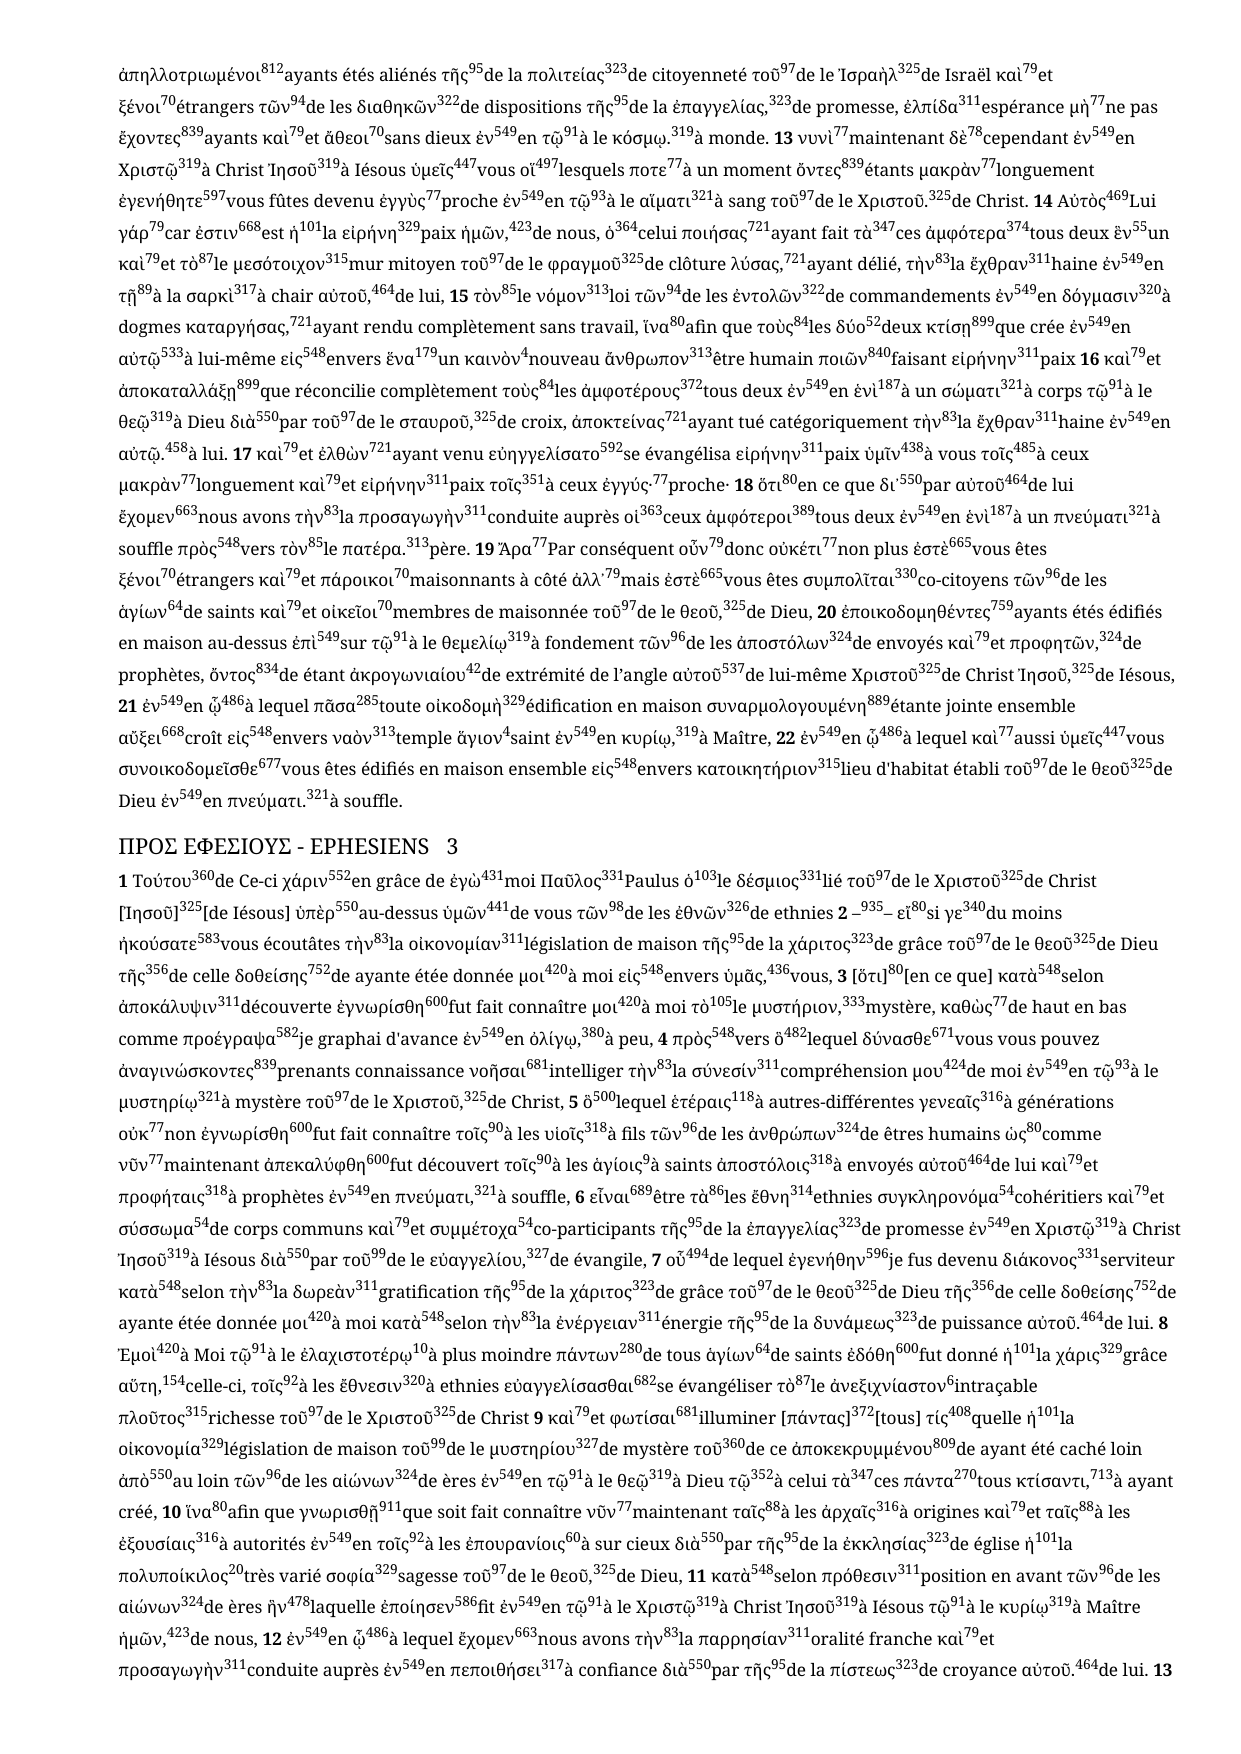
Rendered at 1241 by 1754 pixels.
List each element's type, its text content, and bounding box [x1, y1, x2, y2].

text ΠΡΟΣ ΕΦΕΣΙΟΥΣ - EPHESIENS 3 [118, 831, 1181, 861]
text 1 Καὶ79Et ὑμᾶς436vous ὄντας821étants νεκροὺς31morts τοῖς92à les παραπτώμασιν320à chutes à côté καὶ79et ταῖς88à les ἁμαρτίαις316à fautes ὑμῶν,441de vous, 2 ἐν549en αἷς483à lesquelles ποτε77à un moment περιεπατήσατε583vous piétinâtes autour κατὰ548selon τὸν85le αἰῶνα313ère τοῦ97de le κόσμου325de monde τούτου,150de celui-ci, κατὰ548selon τὸν85le ἄρχοντα313chef τῆς95de la ἐξουσίας323de autorité τοῦ97de le ἀέρος,325de air, τοῦ99de le πνεύματος327de souffle τοῦ360de ce νῦν77maintenant ἐνεργοῦντος836de énergisant ἐν549en τοῖς90à les υἱοῖς318à fils τῆς95de la ἀπειθείας·323de désobéissance· 3 ἐν549en οἷς485à lesquels καὶ77aussi ἡμεῖς430nous πάντες389tous ἀνεστράφημέν595nous fûmes tourné de bas en haut ποτε77à un moment ἐν549en ταῖς88à les ἐπιθυμίαις316à désirs en fureurs τῆς95de la σαρκὸς323de chair ἡμῶν423de nous ποιοῦντες839faisants τὰ86les θελήματα314volontés τῆς95de la σαρκὸς323de chair καὶ79et τῶν254de les διανοιῶν,322de capacités d’intelligences, καὶ79et ἤμεθα626nous nous étions τέκνα332enfants φύσει317à nature ὀργῆς323de colère ὡς80comme καὶ77aussi οἱ102les λοιποί·389restants· 4 ὁ103le δὲ78cependant θεὸς331Dieu πλούσιος47riche ὢν840étant ἐν549en ἐλέει,321à miséricorde, διὰ548par le fait de τὴν83la πολλὴν267nombreuse ἀγάπην311amour αὐτοῦ464de lui ἣν478laquelle ἠγάπησεν586aima ἡμᾶς,416nous, 5 καὶ77aussi ὄντας821étants ἡμᾶς416nous νεκροὺς31morts τοῖς252à les παραπτώμασιν320à chutes à côté συνεζωοποίησεν586vivifia avec τῷ91à le Χριστῷ,319à Christ, –935– χάριτί317à grâce ἐστε665vous êtes σεσῳσμένοι812ayants étés sauvés –935– 6 καὶ79et συνήγειρεν586éveilla ensemble καὶ79et συνεκάθισεν586fit asseoir ensemble ἐν549en τοῖς92à les ἐπουρανίοις60à sur cieux ἐν549en Χριστῷ319à Christ Ἰησοῦ,319à Iésous, 7 ἵνα80afin que ἐνδείξηται905que se montre dedans ἐν549en τοῖς90à les αἰῶσιν318à ères τοῖς351à ceux ἐπερχομένοις854à se venants sur τὸ87le ὑπερβάλλον824hyperbolisant πλοῦτος315richesse τῆς95de la χάριτος323de grâce αὐτοῦ464de lui ἐν549en χρηστότητι317à utilité bonté ἐφ᾽548sur ἡμᾶς416nous ἐν549en Χριστῷ319à Christ Ἰησοῦ.319à Iésous. 8 Τῇ89à La γὰρ79car χάριτί317à grâce ἐστε665vous êtes σεσῳσμένοι812ayants étés sauvés διὰ550par πίστεως·323de croyance· καὶ77aussi τοῦτο366ce-ci οὐκ77non ἐξ550hors ὑμῶν,441de vous, θεοῦ325de Dieu τὸ105le δῶρον·333don· 9 οὐκ77non ἐξ550hors ἔργων,326de travaux, ἵνα80afin que μή77ne pas τις390un quelconque καυχήσηται.905que se vante. 10 αὐτοῦ464de lui γάρ79car ἐσμεν663nous sommes ποίημα,333poème, κτισθέντες759ayants étés créés ἐν549en Χριστῷ319à Christ Ἰησοῦ319à Iésous ἐπὶ549sur ἔργοις320à travaux ἀγαθοῖς11à bons οἷς487à lesquels προητοίμασεν586prépara d'avance ὁ103le θεός,331Dieu, ἵνα80afin que ἐν549en αὐτοῖς459à eux περιπατήσωμεν.894que nous piétinions autour. 11 Διὸ79C'est pourquoi μνημονεύετε569souvenez ὅτι80en ce que ποτὲ77à un moment ὑμεῖς447vous τὰ104les ἔθνη332ethnies ἐν549en σαρκί,317à chair, οἱ363ceux λεγόμενοι890étants dits ἀκροβυστία329prépuce ὑπὸ550sous τῆς95de la λεγομένης883de étante dite περιτομῆς323de circoncision ἐν549en σαρκὶ317à chair χειροποιήτου,63de faite de main, 12 ὅτι80en ce que ἦτε622vous étiez τῷ91à le καιρῷ319à moment ἐκείνῳ144à celui-là χωρὶς552séparément Χριστοῦ,325de Christ, ἀπηλλοτριωμένοι812ayants étés aliénés τῆς95de la πολιτείας323de citoyenneté τοῦ97de le Ἰσραὴλ325de Israël καὶ79et ξένοι70étrangers τῶν94de les διαθηκῶν322de dispositions τῆς95de la ἐπαγγελίας,323de promesse, ἐλπίδα311espérance μὴ77ne pas ἔχοντες839ayants καὶ79et ἄθεοι70sans dieux ἐν549en τῷ91à le κόσμῳ.319à monde. 13 νυνὶ77maintenant δὲ78cependant ἐν549en Χριστῷ319à Christ Ἰησοῦ319à Iésous ὑμεῖς447vous οἵ497lesquels ποτε77à un moment ὄντες839étants μακρὰν77longuement ἐγενήθητε597vous fûtes devenu ἐγγὺς77proche ἐν549en τῷ93à le αἵματι321à sang τοῦ97de le Χριστοῦ.325de Christ. 14 Αὐτὸς469Lui γάρ79car ἐστιν668est ἡ101la εἰρήνη329paix ἡμῶν,423de nous, ὁ364celui ποιήσας721ayant fait τὰ347ces ἀμφότερα374tous deux ἓν55un καὶ79et τὸ87le μεσότοιχον315mur mitoyen τοῦ97de le φραγμοῦ325de clôture λύσας,721ayant délié, τὴν83la ἔχθραν311haine ἐν549en τῇ89à la σαρκὶ317à chair αὐτοῦ,464de lui, 15 τὸν85le νόμον313loi τῶν94de les ἐντολῶν322de commandements ἐν549en δόγμασιν320à dogmes καταργήσας,721ayant rendu complètement sans travail, ἵνα80afin que τοὺς84les δύο52deux κτίσῃ899que crée ἐν549en αὐτῷ533à lui-même εἰς548envers ἕνα179un καινὸν4nouveau ἄνθρωπον313être humain ποιῶν840faisant εἰρήνην311paix 16 καὶ79et ἀποκαταλλάξῃ899que réconcilie complètement τοὺς84les ἀμφοτέρους372tous deux ἐν549en ἑνὶ187à un σώματι321à corps τῷ91à le θεῷ319à Dieu διὰ550par τοῦ97de le σταυροῦ,325de croix, ἀποκτείνας721ayant tué catégoriquement τὴν83la ἔχθραν311haine ἐν549en αὐτῷ.458à lui. 17 καὶ79et ἐλθὼν721ayant venu εὐηγγελίσατο592se évangélisa εἰρήνην311paix ὑμῖν438à vous τοῖς485à ceux μακρὰν77longuement καὶ79et εἰρήνην311paix τοῖς351à ceux ἐγγύς·77proche· 18 ὅτι80en ce que δι᾽550par αὐτοῦ464de lui ἔχομεν663nous avons τὴν83la προσαγωγὴν311conduite auprès οἱ363ceux ἀμφότεροι389tous deux ἐν549en ἑνὶ187à un πνεύματι321à souffle πρὸς548vers τὸν85le πατέρα.313père. 19 Ἄρα77Par conséquent οὖν79donc οὐκέτι77non plus ἐστὲ665vous êtes ξένοι70étrangers καὶ79et πάροικοι70maisonnants à côté ἀλλ᾽79mais ἐστὲ665vous êtes συμπολῖται330co-citoyens τῶν96de les ἁγίων64de saints καὶ79et οἰκεῖοι70membres de maisonnée τοῦ97de le θεοῦ,325de Dieu, 20 ἐποικοδομηθέντες759ayants étés édifiés en maison au-dessus ἐπὶ549sur τῷ91à le θεμελίῳ319à fondement τῶν96de les ἀποστόλων324de envoyés καὶ79et προφητῶν,324de prophètes, ὄντος834de étant ἀκρογωνιαίου42de extrémité de l’angle αὐτοῦ537de lui-même Χριστοῦ325de Christ Ἰησοῦ,325de Iésous, 21 ἐν549en ᾧ486à lequel πᾶσα285toute οἰκοδομὴ329édification en maison συναρμολογουμένη889étante jointe ensemble αὔξει668croît εἰς548envers ναὸν313temple ἅγιον4saint ἐν549en κυρίῳ,319à Maître, 22 ἐν549en ᾧ486à lequel καὶ77aussi ὑμεῖς447vous συνοικοδομεῖσθε677vous êtes édifiés en maison ensemble εἰς548envers κατοικητήριον315lieu d'habitat établi τοῦ97de le θεοῦ325de Dieu ἐν549en πνεύματι.321à souffle. [118, 59, 1181, 812]
text 1 Τούτου360de Ce-ci χάριν552en grâce de ἐγὼ431moi Παῦλος331Paulus ὁ103le δέσμιος331lié τοῦ97de le Χριστοῦ325de Christ [Ἰησοῦ]325[de Iésous] ὑπὲρ550au-dessus ὑμῶν441de vous τῶν98de les ἐθνῶν326de ethnies 2 –935– εἴ80si γε340du moins ἠκούσατε583vous écoutâtes τὴν83la οἰκονομίαν311législation de maison τῆς95de la χάριτος323de grâce τοῦ97de le θεοῦ325de Dieu τῆς356de celle δοθείσης752de ayante étée donnée μοι420à moi εἰς548envers ὑμᾶς,436vous, 3 [ὅτι]80[en ce que] κατὰ548selon ἀποκάλυψιν311découverte ἐγνωρίσθη600fut fait connaître μοι420à moi τὸ105le μυστήριον,333mystère, καθὼς77de haut en bas comme προέγραψα582je graphai d'avance ἐν549en ὀλίγῳ,380à peu, 4 πρὸς548vers ὃ482lequel δύνασθε671vous vous pouvez ἀναγινώσκοντες839prenants connaissance νοῆσαι681intelliger τὴν83la σύνεσίν311compréhension μου424de moi ἐν549en τῷ93à le μυστηρίῳ321à mystère τοῦ97de le Χριστοῦ,325de Christ, 5 ὃ500lequel ἑτέραις118à autres-différentes γενεαῖς316à générations οὐκ77non ἐγνωρίσθη600fut fait connaître τοῖς90à les υἱοῖς318à fils τῶν96de les ἀνθρώπων324de êtres humains ὡς80comme νῦν77maintenant ἀπεκαλύφθη600fut découvert τοῖς90à les ἁγίοις9à saints ἀποστόλοις318à envoyés αὐτοῦ464de lui καὶ79et προφήταις318à prophètes ἐν549en πνεύματι,321à souffle, 6 εἶναι689être τὰ86les ἔθνη314ethnies συγκληρονόμα54cohéritiers καὶ79et σύσσωμα54de corps communs καὶ79et συμμέτοχα54co-participants τῆς95de la ἐπαγγελίας323de promesse ἐν549en Χριστῷ319à Christ Ἰησοῦ319à Iésous διὰ550par τοῦ99de le εὐαγγελίου,327de évangile, 7 οὗ494de lequel ἐγενήθην596je fus devenu διάκονος331serviteur κατὰ548selon τὴν83la δωρεὰν311gratification τῆς95de la χάριτος323de grâce τοῦ97de le θεοῦ325de Dieu τῆς356de celle δοθείσης752de ayante étée donnée μοι420à moi κατὰ548selon τὴν83la ἐνέργειαν311énergie τῆς95de la δυνάμεως323de puissance αὐτοῦ.464de lui. 8 Ἐμοὶ420à Moi τῷ91à le ἐλαχιστοτέρῳ10à plus moindre πάντων280de tous ἁγίων64de saints ἐδόθη600fut donné ἡ101la χάρις329grâce αὕτη,154celle-ci, τοῖς92à les ἔθνεσιν320à ethnies εὐαγγελίσασθαι682se évangéliser τὸ87le ἀνεξιχνίαστον6intraçable πλοῦτος315richesse τοῦ97de le Χριστοῦ325de Christ 9 καὶ79et φωτίσαι681illuminer [πάντας]372[tous] τίς408quelle ἡ101la οἰκονομία329législation de maison τοῦ99de le μυστηρίου327de mystère τοῦ360de ce ἀποκεκρυμμένου809de ayant été caché loin ἀπὸ550au loin τῶν96de les αἰώνων324de ères ἐν549en τῷ91à le θεῷ319à Dieu τῷ352à celui τὰ347ces πάντα270tous κτίσαντι,713à ayant créé, 10 ἵνα80afin que γνωρισθῇ911que soit fait connaître νῦν77maintenant ταῖς88à les ἀρχαῖς316à origines καὶ79et ταῖς88à les ἐξουσίαις316à autorités ἐν549en τοῖς92à les ἐπουρανίοις60à sur cieux διὰ550par τῆς95de la ἐκκλησίας323de église ἡ101la πολυποίκιλος20très varié σοφία329sagesse τοῦ97de le θεοῦ,325de Dieu, 11 κατὰ548selon πρόθεσιν311position en avant τῶν96de les αἰώνων324de ères ἣν478laquelle ἐποίησεν586fit ἐν549en τῷ91à le Χριστῷ319à Christ Ἰησοῦ319à Iésous τῷ91à le κυρίῳ319à Maître ἡμῶν,423de nous, 12 ἐν549en ᾧ486à lequel ἔχομεν663nous avons τὴν83la παρρησίαν311oralité franche καὶ79et προσαγωγὴν311conduite auprès ἐν549en πεποιθήσει317à confiance διὰ550par τῆς95de la πίστεως323de croyance αὐτοῦ.464de lui. 13 διὸ79c'est pourquoi αἰτοῦμαι670je me demande μὴ77ne pas ἐγκακεῖν689négliger au-dedans ἐν549en ταῖς88à les θλίψεσίν316à oppressions μου424de moi ὑπὲρ550au-dessus ὑμῶν,441de vous, ἥτις496laquelle une quelconque ἐστὶν668est δόξα329gloire ὑμῶν.441de vous. 14 Τούτου360de Ce-ci χάριν552en grâce de κάμπτω664je fléchis τὰ86les γόνατά314genoux μου424de moi πρὸς548vers τὸν85le πατέρα,313père, 15 ἐξ550hors οὗ492de lequel πᾶσα285toute πατριὰ329lignée de patriarche ἐν549en οὐρανοῖς318à cieux καὶ79et ἐπὶ550sur γῆς323de terre ὀνομάζεται,680est nommé, 16 ἵνα80afin que δῷ899que donne ὑμῖν438à vous κατὰ548selon τὸ87le πλοῦτος315richesse τῆς95de la δόξης323de gloire αὐτοῦ464de lui δυνάμει317à puissance κραταιωθῆναι683être fortifié διὰ550par τοῦ99de le πνεύματος327de souffle αὐτοῦ464de lui εἰς548envers τὸν85le ἔσω77dedans ἄνθρωπον,313être humain, 17 κατοικῆσαι681établir maison d'habitation τὸν85le Χριστὸν313Christ διὰ550par τῆς95de la πίστεως323de croyance ἐν549en ταῖς88à les καρδίαις316à coeurs ὑμῶν,441de vous, ἐν549en ἀγάπῃ317à amour ἐρριζωμένοι812ayants étés racinés καὶ79et τεθεμελιωμένοι,812ayants étés fondés, 18 ἵνα80afin que ἐξισχύσητε896que vous ayez la ténacité à l'excès καταλαβέσθαι682se prendre de haut en bas σὺν549avec πᾶσιν274à tous τοῖς90à les ἁγίοις58à saints τί412quel τὸ105le πλάτος333largeur καὶ79et μῆκος333longueur καὶ79et ὕψος333hauteur καὶ79et βάθος,333profondeur, 19 γνῶναί681connaître τε79en outre τὴν83la ὑπερβάλλουσαν820hyperbolisante τῆς95de la γνώσεως323de connaissance ἀγάπην311amour τοῦ97de le Χριστοῦ,325de Christ, ἵνα80afin que πληρωθῆτε908que vous soyez fait plénitude εἰς548envers πᾶν271tout τὸ87le πλήρωμα315plénitude τοῦ97de le θεοῦ.325de Dieu. 20 Τῷ352à Celui δὲ78cependant δυναμένῳ855à se pouvant ὑπὲρ548au-dessus πάντα374tous ποιῆσαι681faire ὑπερεκπερισσοῦ77superabondamment ὧν493de lesquels αἰτούμεθα669nous nous demandons ἢ79ou νοοῦμεν663nous intelligeons κατὰ548selon τὴν83la δύναμιν311puissance τὴν344celle ἐνεργουμένην847se énergisante ἐν549en ἡμῖν,419à nous, 21 αὐτῷ458à lui ἡ101la δόξα329gloire ἐν549en τῇ89à la ἐκκλησίᾳ317à église καὶ79et ἐν549en Χριστῷ319à Christ Ἰησοῦ319à Iésous εἰς548envers πάσας266toutes τὰς82les γενεὰς310générations τοῦ97de le αἰῶνος325de ère τῶν96de les αἰώνων,324de ères, ἀμήν.304amen. [118, 865, 1181, 1682]
